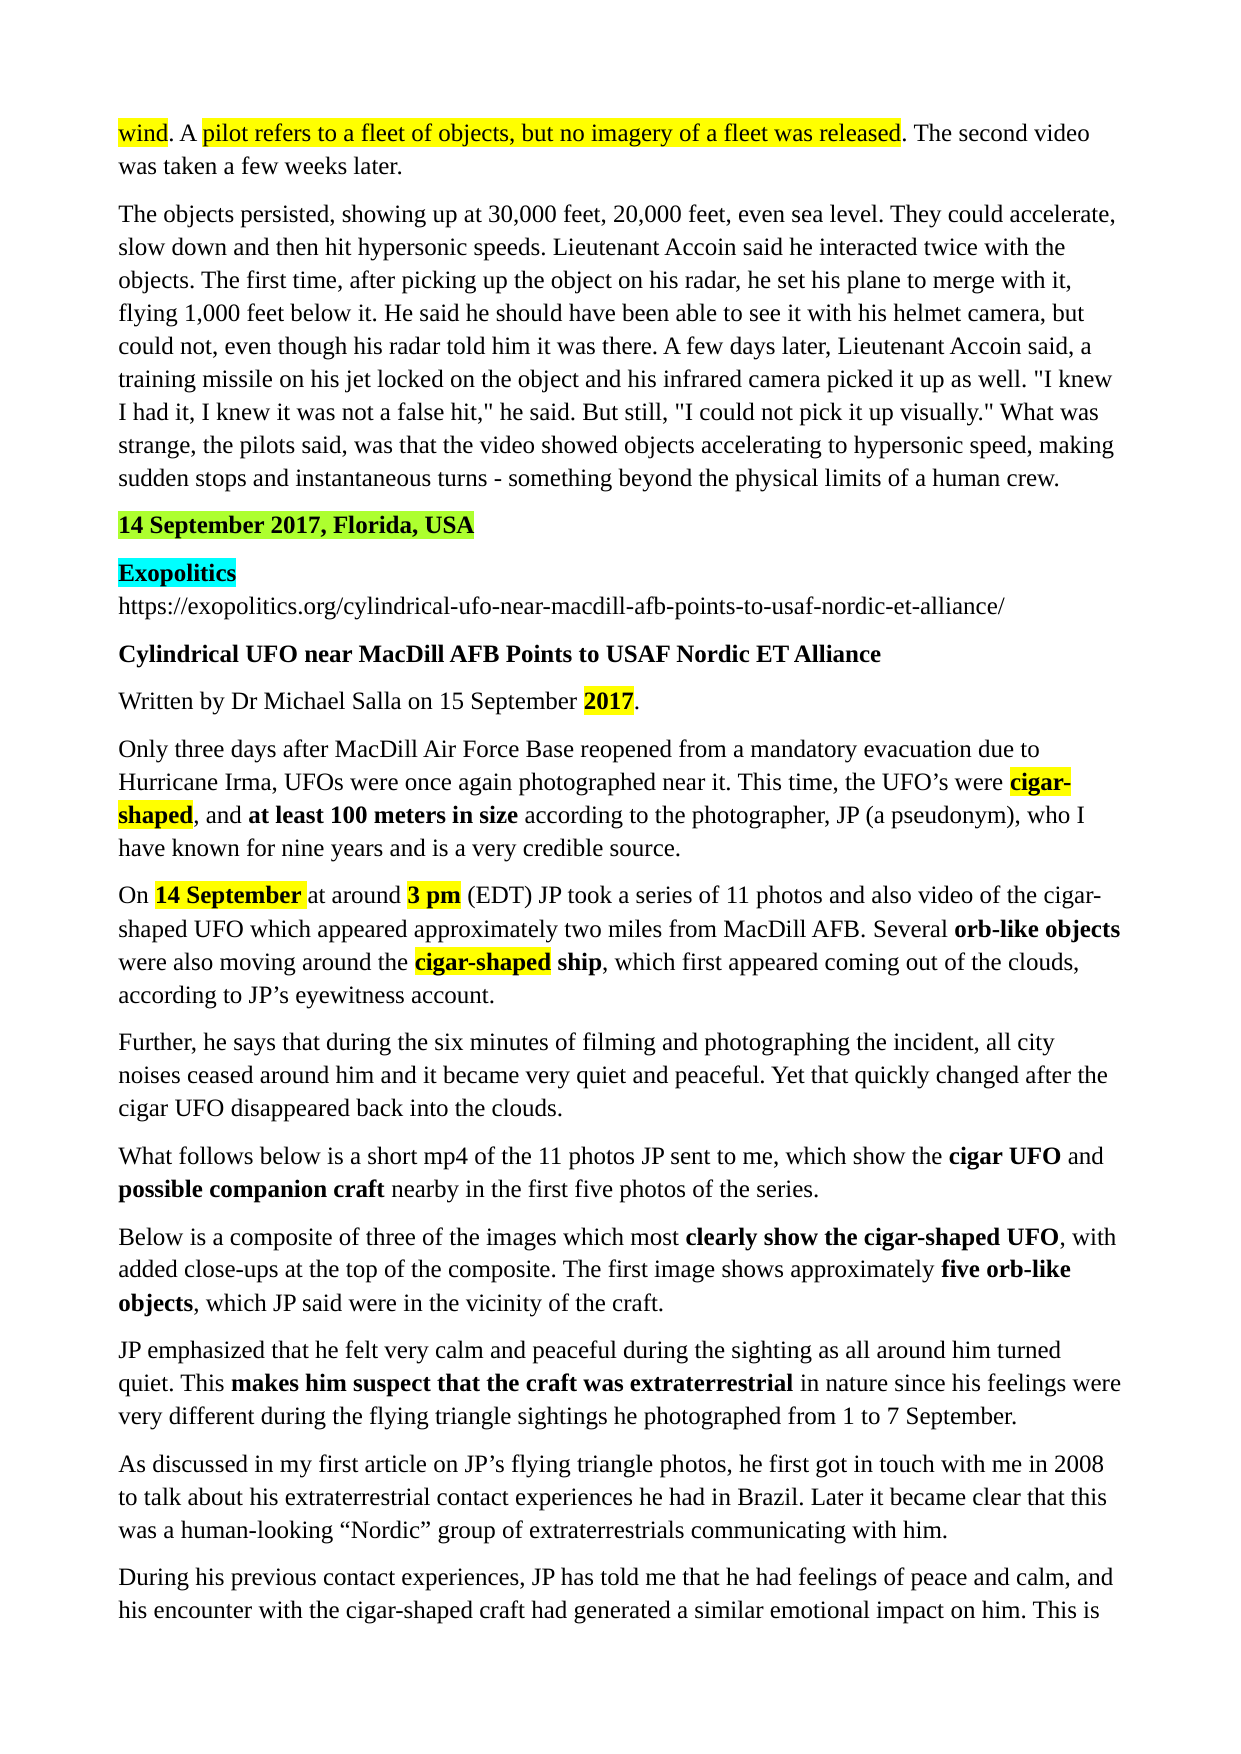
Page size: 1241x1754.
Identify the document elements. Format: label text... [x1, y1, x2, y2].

text As discussed in my first article on JP’s flying triangle photos, he first got in touch with me in 2008 to talk about his extraterrestrial contact experiences he had in Brazil. Later it became clear that this was a human-looking “Nordic” group of extraterrestrials communicating with him. [118, 1449, 1122, 1544]
text Only three days after MacDill Air Force Base reopened from a mandatory evacuation due to Hurricane Irma, UFOs were once again photographed near it. This time, the UFO’s were cigar-shaped, and at least 100 meters in size according to the photographer, JP (a pseudonym), who I have known for nine years and is a very credible source. [118, 734, 1122, 862]
text What follows below is a short mp4 of the 11 photos JP sent to me, which show the cigar UFO and possible companion craft nearby in the first five photos of the series. [118, 1141, 1122, 1203]
text Written by Dr Michael Salla on 15 September 2017. [118, 686, 1122, 715]
text Below is a composite of three of the images which most clearly show the cigar-shaped UFO, with added close-ups at the top of the composite. The first image shows approximately five orb-like objects, which JP said were in the vicinity of the craft. [118, 1222, 1122, 1316]
text Cylindrical UFO near MacDill AFB Points to USAF Nordic ET Alliance [118, 639, 1122, 667]
text The objects persisted, showing up at 30,000 feet, 20,000 feet, even sea level. They could accelerate, slow down and then hit hypersonic speeds. Lieutenant Accoin said he interacted twice with the objects. The first time, after picking up the object on his radar, he set his plane to merge with it, flying 1,000 feet below it. He said he should have been able to see it with his helmet camera, but could not, even though his radar told him it was there. A few days later, Lieutenant Accoin said, a training missile on his jet locked on the object and his infrared camera picked it up as well. "I knew I had it, I knew it was not a false hit," he said. But still, "I could not pick it up visually." What was strange, the pilots said, was that the video showed objects accelerating to hypersonic speed, making sudden stops and instantaneous turns - something beyond the physical limits of a human crew. [118, 199, 1122, 492]
text 14 September 2017, Florida, USA [118, 511, 1122, 539]
text Further, he says that during the six minutes of filming and photographing the incident, all city noises ceased around him and it became very quiet and peaceful. Yet that quickly changed after the cigar UFO disappeared back into the clouds. [118, 1027, 1122, 1122]
text JP emphasized that he felt very calm and peaceful during the sighting as all around him turned quiet. This makes him suspect that the craft was extraterrestrial in nature since his feelings were very different during the flying triangle sightings he photographed from 1 to 7 September. [118, 1335, 1122, 1430]
text On 14 September at around 3 pm (EDT) JP took a series of 11 photos and also video of the cigar-shaped UFO which appeared approximately two miles from MacDill AFB. Several orb-like objects were also moving around the cigar-shaped ship, which first appeared coming out of the clouds, according to JP’s eyewitness account. [118, 881, 1122, 1008]
text Exopolitics https://exopolitics.org/cylindrical-ufo-near-macdill-afb-points-to-usaf-nordic-et-alliance/ [118, 558, 1122, 620]
text wind. A pilot refers to a fleet of objects, but no imagery of a fleet was released. The second video was taken a few weeks later. [118, 118, 1122, 180]
text During his previous contact experiences, JP has told me that he had feelings of peace and calm, and his encounter with the cigar-shaped craft had generated a similar emotional impact on him. This is [118, 1562, 1122, 1624]
